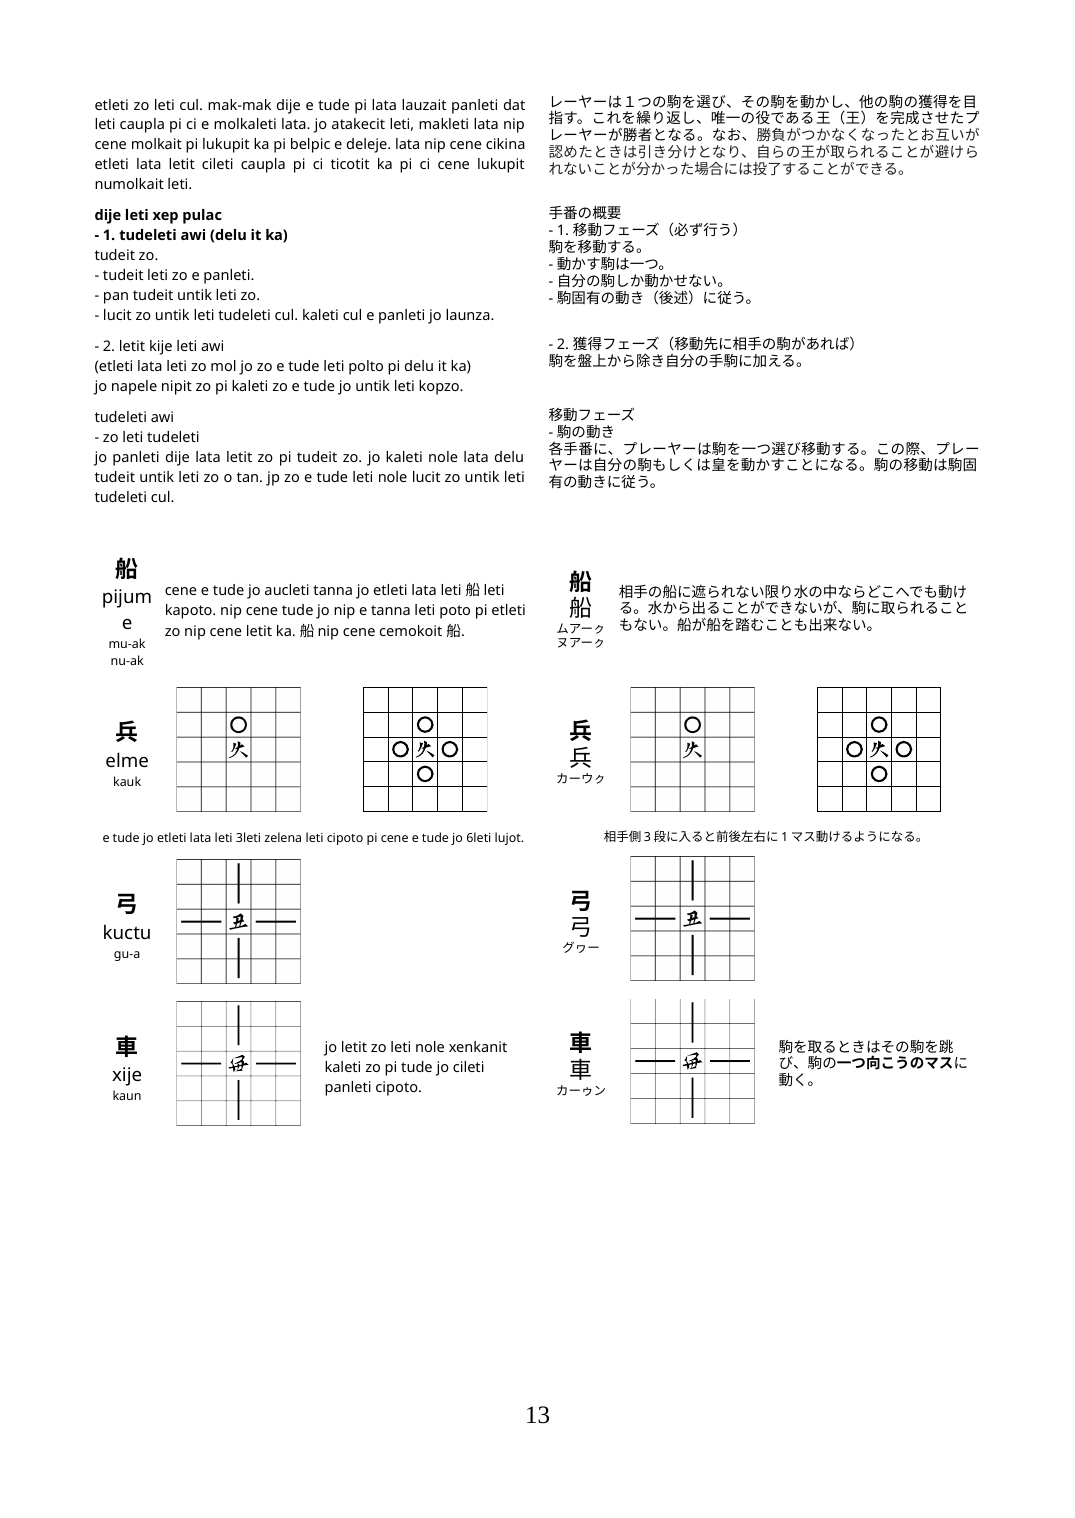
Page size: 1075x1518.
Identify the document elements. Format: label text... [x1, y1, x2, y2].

picture [176, 1001, 301, 1126]
table_cell etleti zo leti cul. mak-mak dije e tude pi lata lauzait panleti dat leti caupla pi ci e molkaleti lata. jo atakecit leti, makleti lata nip cene molkait pi lukupit ka pi belpic e deleje. lata nip cene cikina etleti lata letit cileti caupla pi ci ticotit ka pi ci cene lukupit numolkait leti. [89, 89, 531, 199]
table_header cene e tude jo aucleti tanna jo etleti lata leti 船 leti kapoto. nip cene tude jo nip e tanna leti poto pi etleti zo nip cene letit ka. 船 nip cene cemokoit 船. [159, 538, 531, 680]
table_cell [532, 330, 542, 401]
table_cell [613, 681, 772, 823]
table_cell 駒を取るときはその駒を跳び、駒の一つ向こうのマスに動く。 [773, 993, 985, 1135]
table_cell 弓 kuctu gu-a [96, 854, 158, 995]
table_header 船 pijume mu-ak nu-ak [96, 539, 158, 680]
table_cell 移動フェーズ - 駒の動き 各手番に、プレーヤーは駒を一つ選び移動する。この際、プレーヤーは⾃分の駒もしくは皇を動かすことになる。駒の移動は駒固有の動きに従う。 [543, 401, 985, 532]
table_cell [773, 851, 985, 992]
picture [176, 859, 301, 984]
table_cell [532, 89, 542, 199]
table_cell [773, 681, 985, 823]
table_cell - 2. 獲得フェーズ（移動先に相手の駒があれば） 駒を盤上から除き自分の手駒に加える。 [543, 330, 985, 401]
picture [630, 856, 755, 981]
table_cell [159, 681, 318, 823]
table_cell tudeleti awi - zo leti tudeleti jo panleti dije lata letit zo pi tudeit zo. jo kaleti nole lata delu tudeit untik leti zo o tan. jp zo e tude leti nole lucit zo untik leti tudeleti cul. [89, 401, 531, 532]
table_cell [159, 996, 318, 1137]
table_cell 相手側3段に入ると前後左右に1マス動けるようになる。 [549, 824, 985, 850]
table_cell [532, 200, 542, 330]
table_cell dije leti xep pulac - 1. tudeleti awi (delu it ka) tudeit zo. - tudeit leti zo e panleti. - pan tudeit untik leti zo. - lucit zo untik leti tudeleti cul. kaleti cul e panleti jo launza. [89, 200, 531, 330]
table_cell jo letit zo leti nole xenkanit kaleti zo pi tude jo cileti panleti cipoto. [319, 996, 531, 1137]
table_cell 車 車 カーゥン [549, 993, 612, 1135]
table_cell 兵 elme kauk [96, 681, 158, 823]
table_cell [159, 854, 318, 995]
picture [630, 687, 755, 812]
table_cell 手番の概要 - 1. 移動フェーズ（必ず行う） 駒を移動する。 - 動かす駒は一つ。 - ⾃分の駒しか動かせない。 - 駒固有の動き（後述）に従う。 [543, 200, 985, 330]
table_cell [543, 532, 985, 1144]
table_cell [319, 681, 531, 823]
table_cell 車 xije kaun [96, 996, 158, 1137]
table_cell [613, 993, 772, 1135]
table_header 船 船 ムアーㇰ ヌアーㇰ [549, 539, 612, 680]
picture [176, 687, 301, 812]
table_cell [613, 851, 772, 992]
table_cell [319, 854, 531, 995]
table_cell e tude jo etleti lata leti 3leti zelena leti cipoto pi cene e tude jo 6leti lujot. [96, 824, 531, 852]
table_cell [532, 532, 542, 1144]
table_cell [532, 401, 542, 532]
table_cell [89, 532, 531, 1144]
table_cell - 2. letit kije leti awi (etleti lata leti zo mol jo zo e tude leti polto pi delu it ka) jo napele nipit zo pi kaleti zo e tude jo untik leti kopzo. [89, 330, 531, 401]
table_header 相手の船に遮られない限り水の中ならどこへでも動ける。水から出ることができないが、駒に取られることもない。船が船を踏むことも出来ない。 [613, 538, 985, 680]
picture [630, 999, 755, 1124]
table_cell 兵 兵 カーウㇰ [549, 681, 612, 823]
table_cell 弓 弓 グヮー [549, 851, 612, 992]
table_cell レーヤーは１つの駒を選び、その駒を動かし、他の駒の獲得を目指す。これを繰り返し、唯一の役である王（王）を完成させたプレーヤーが勝者となる。なお、勝負がつかなくなったとお互いが認めたときは引き分けとなり、自らの王が取られることが避けられないことが分かった場合には投了することができる。 [543, 89, 985, 199]
